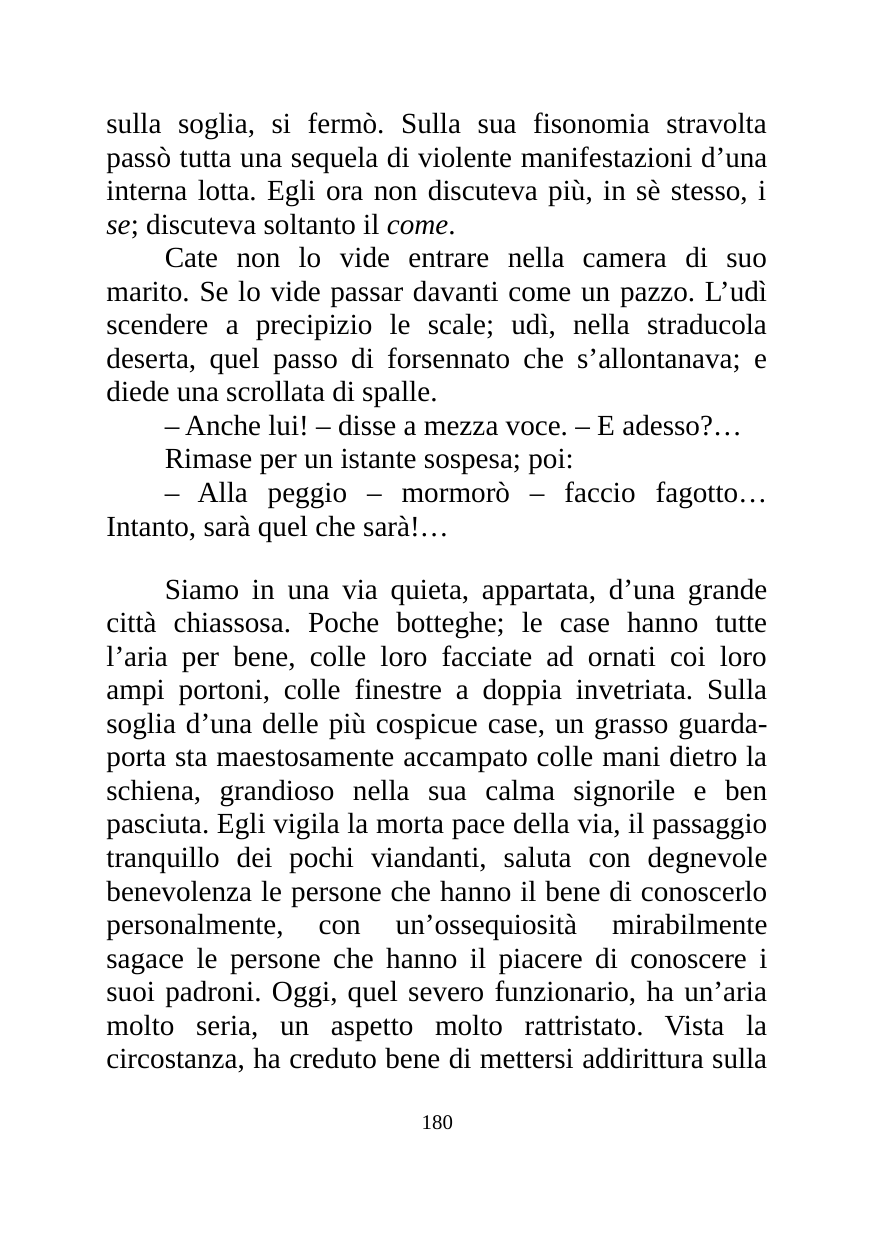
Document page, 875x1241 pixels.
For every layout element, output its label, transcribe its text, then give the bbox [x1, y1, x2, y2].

text Cate non lo vide entrare nella camera di suo marito. Se lo vide passar davanti come un pazzo. L’udì scendere a precipizio le scale; udì, nella straducola deserta, quel passo di forsennato che s’allontanava; e diede una scrollata di spalle. [106, 240, 768, 408]
text Siamo in una via quieta, appartata, d’una grande città chiassosa. Poche botteghe; le case hanno tutte l’aria per bene, colle loro facciate ad ornati coi loro ampi portoni, colle finestre a doppia invetriata. Sulla soglia d’una delle più cospicue case, un grasso guarda-porta sta maestosamente accampato colle mani dietro la schiena, grandioso nella sua calma signorile e ben pasciuta. Egli vigila la morta pace della via, il passaggio tranquillo dei pochi viandanti, saluta con degnevole benevolenza le persone che hanno il bene di conoscerlo personalmente, con un’ossequiosità mirabilmente sagace le persone che hanno il piacere di conoscere i suoi padroni. Oggi, quel severo funzionario, ha un’aria molto seria, un aspetto molto rattristato. Vista la circostanza, ha creduto bene di mettersi addirittura sulla [106, 572, 768, 1075]
text Rimase per un istante sospesa; poi: [106, 442, 768, 475]
text – Alla peggio – mormorò – faccio fagotto… Intanto, sarà quel che sarà!… [106, 475, 768, 542]
text sulla soglia, si fermò. Sulla sua fisonomia stravolta passò tutta una sequela di violente manifestazioni d’una interna lotta. Egli ora non discuteva più, in sè stesso, i se; discuteva soltanto il come. [106, 106, 768, 240]
text – Anche lui! – disse a mezza voce. – E adesso?… [106, 408, 768, 442]
